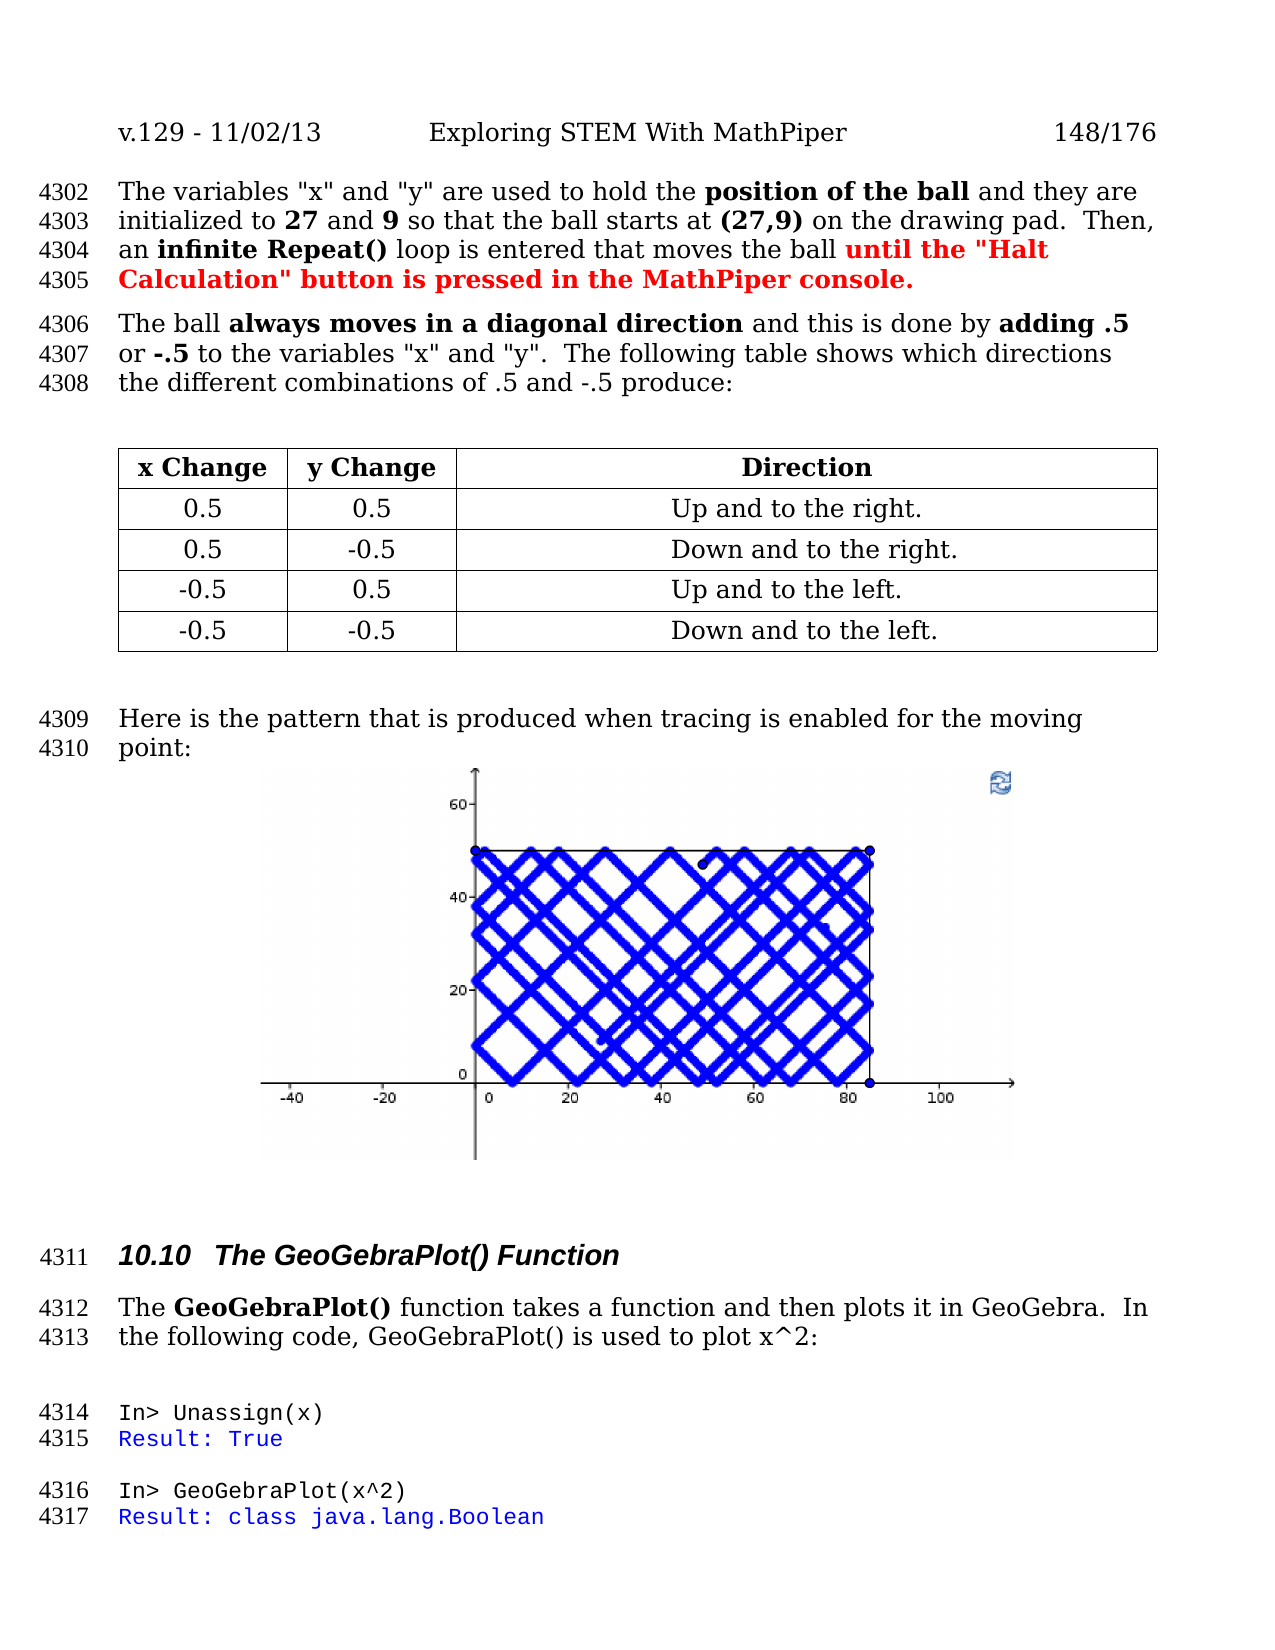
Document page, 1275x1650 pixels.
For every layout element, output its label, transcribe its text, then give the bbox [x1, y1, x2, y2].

text The variables "x" and "y" are used to hold the position of the ball and they are initialized to 27 and 9 so that the ball starts at (27,9) on the drawing pad. Then, an infinite Repeat() loop is entered that moves the ball until the "Halt Calculation" button is pressed in the MathPiper console. [118, 177, 1157, 294]
table_cell 0.5 [288, 489, 456, 529]
table_cell Up and to the left. [457, 571, 1157, 611]
table_cell 0.5 [119, 489, 287, 529]
table_cell Down and to the right. [457, 530, 1157, 570]
table_cell Up and to the right. [457, 489, 1157, 529]
text The ball always moves in a diagonal direction and this is done by adding .5 or -.5 to the variables "x" and "y". The following table shows which directions the different combinations of .5 and -.5 produce: [118, 309, 1157, 397]
table_cell -0.5 [119, 612, 287, 651]
table_cell 0.5 [119, 530, 287, 570]
table_cell Down and to the left. [457, 612, 1157, 651]
text The GeoGebraPlot() function takes a function and then plots it in GeoGebra. In the following code, GeoGebraPlot() is used to plot x^2: [118, 1292, 1157, 1351]
text Here is the pattern that is produced when tracing is enabled for the moving point: [118, 704, 1157, 763]
table_cell 0.5 [288, 571, 456, 611]
text Result: class java.lang.Boolean [118, 1505, 1157, 1531]
table_header Direction [457, 449, 1157, 488]
table_cell -0.5 [119, 571, 287, 611]
table_cell -0.5 [288, 612, 456, 651]
table_header x Change [119, 449, 287, 488]
picture [260, 768, 1015, 1160]
text In> GeoGebraPlot(x^2) [118, 1479, 1157, 1505]
table_header y Change [288, 449, 456, 488]
subtitle The GeoGebraPlot() Function [118, 1238, 1157, 1272]
text Result: True [118, 1427, 1157, 1453]
text In> Unassign(x) [118, 1401, 1157, 1427]
table_cell -0.5 [288, 530, 456, 570]
